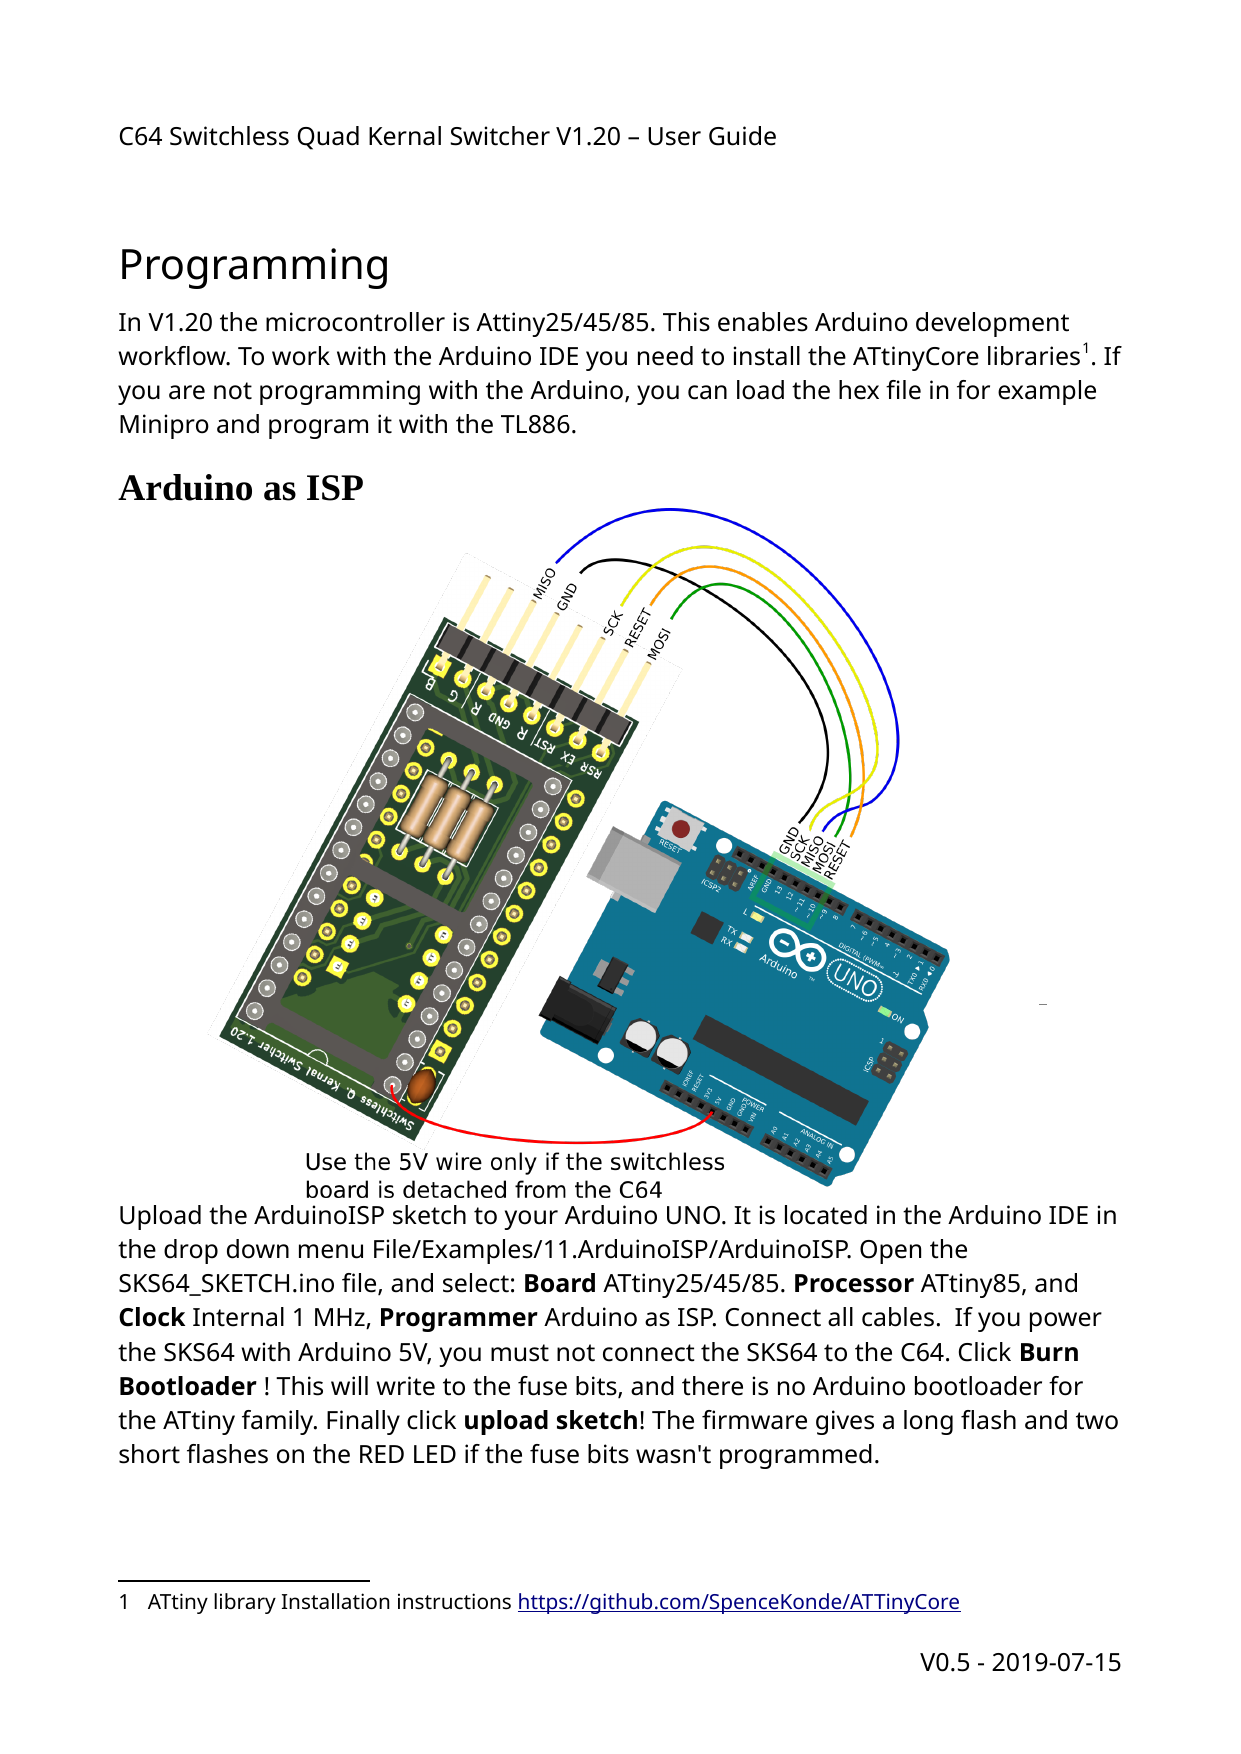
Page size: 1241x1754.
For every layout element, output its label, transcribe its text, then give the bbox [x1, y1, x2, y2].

text Upload the ArduinoISP sketch to your Arduino UNO. It is located in the Arduino IDE in the drop down menu File/Examples/11.ArduinoISP/ArduinoISP. Open the SKS64_SKETCH.ino file, and select: Board ATtiny25/45/85. Processor ATtiny85, and Clock Internal 1 MHz, Programmer Arduino as ISP. Connect all cables. If you power the SKS64 with Arduino 5V, you must not connect the SKS64 to the C64. Click Burn Bootloader ! This will write to the fuse bits, and there is no Arduino bootloader for the ATtiny family. Finally click upload sketch! The firmware gives a long flash and two short flashes on the RED LED if the fuse bits wasn't programmed. [118, 1198, 1122, 1470]
picture [207, 508, 950, 1198]
text In V1.20 the microcontroller is Attiny25/45/85. This enables Arduino development workflow. To work with the Arduino IDE you need to install the ATtinyCore libraries. If you are not programming with the Arduino, you can load the hex file in for example Minipro and program it with the TL886. [118, 304, 1122, 440]
text ATtiny library Installation instructions https://github.com/SpenceKonde/ATTinyCore [118, 1587, 1122, 1615]
subtitle Programming [118, 235, 1122, 292]
subtitle Arduino as ISP [118, 465, 1122, 508]
